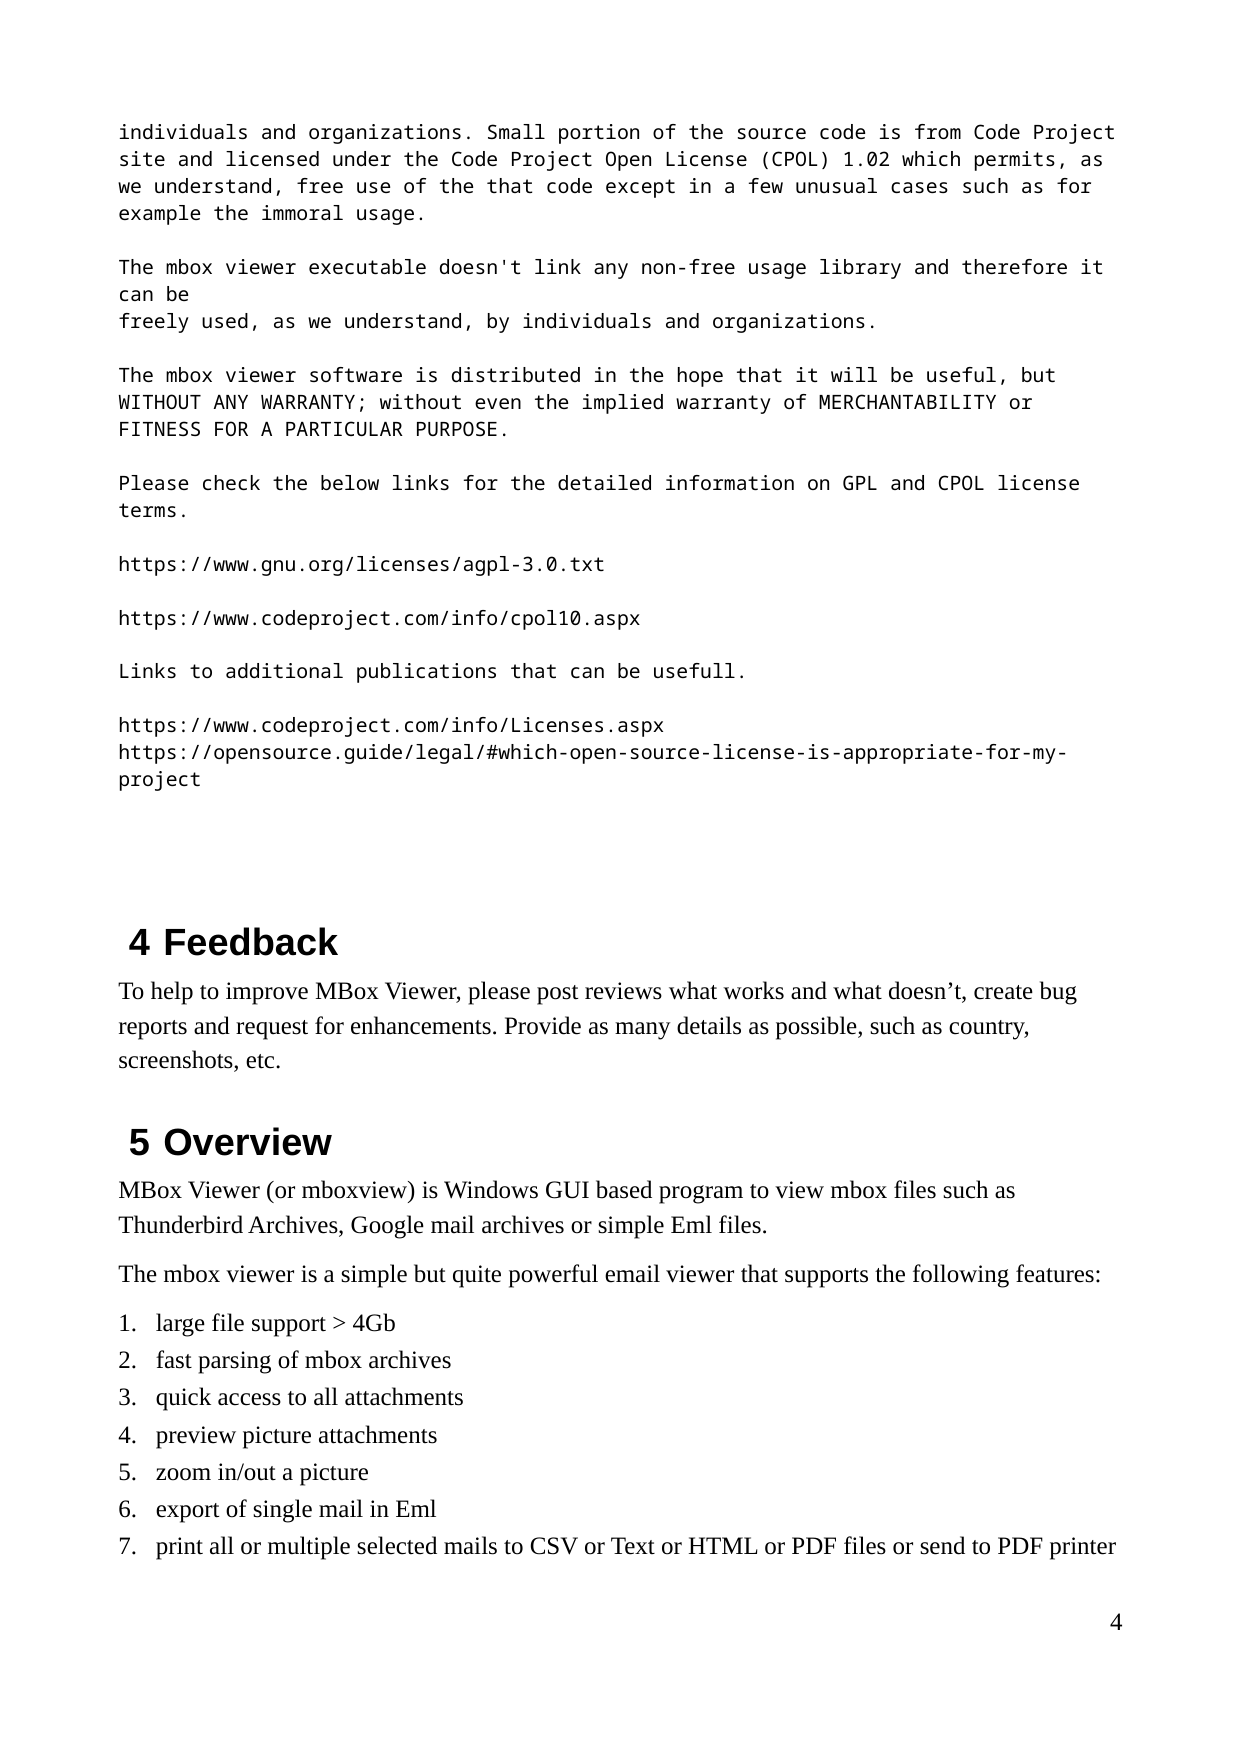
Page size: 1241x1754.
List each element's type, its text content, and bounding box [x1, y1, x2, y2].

text Please check the below links for the detailed information on GPL and CPOL license terms. [118, 469, 1122, 523]
text The mbox viewer is a simple but quite powerful email viewer that supports the following features: [118, 1259, 1122, 1288]
list quick access to all attachments [118, 1382, 1122, 1411]
text Links to additional publications that can be usefull. [118, 658, 1122, 685]
list zoom in/out a picture [118, 1457, 1122, 1486]
text To help to improve MBox Viewer, please post reviews what works and what doesn’t, create bug reports and request for enhancements. Provide as many details as possible, such as country, screenshots, etc. [118, 976, 1122, 1074]
subtitle Overview [118, 1119, 1122, 1163]
text https://opensource.guide/legal/#which-open-source-license-is-appropriate-for-my-project [118, 739, 1122, 793]
text MBox Viewer (or mboxview) is Windows GUI based program to view mbox files such as Thunderbird Archives, Google mail archives or simple Eml files. [118, 1176, 1122, 1239]
text https://www.codeproject.com/info/Licenses.aspx [118, 712, 1122, 739]
list export of single mail in Eml [118, 1494, 1122, 1523]
text https://www.codeproject.com/info/cpol10.aspx [118, 604, 1122, 631]
subtitle Feedback [118, 920, 1122, 964]
list fast parsing of mbox archives [118, 1345, 1122, 1374]
list preview picture attachments [118, 1420, 1122, 1448]
text individuals and organizations. Small portion of the source code is from Code Project site and licensed under the Code Project Open License (CPOL) 1.02 which permits, as we understand, free use of the that code except in a few unusual cases such as for example the immoral usage. [118, 118, 1122, 226]
text The mbox viewer executable doesn't link any non-free usage library and therefore it can be [118, 253, 1122, 307]
text The mbox viewer software is distributed in the hope that it will be useful, but WITHOUT ANY WARRANTY; without even the implied warranty of MERCHANTABILITY or FITNESS FOR A PARTICULAR PURPOSE. [118, 361, 1122, 442]
list large file support > 4Gb [118, 1308, 1122, 1337]
text freely used, as we understand, by individuals and organizations. [118, 307, 1122, 334]
list print all or multiple selected mails to CSV or Text or HTML or PDF files or send to PDF printer [118, 1531, 1122, 1560]
text https://www.gnu.org/licenses/agpl-3.0.txt [118, 550, 1122, 577]
